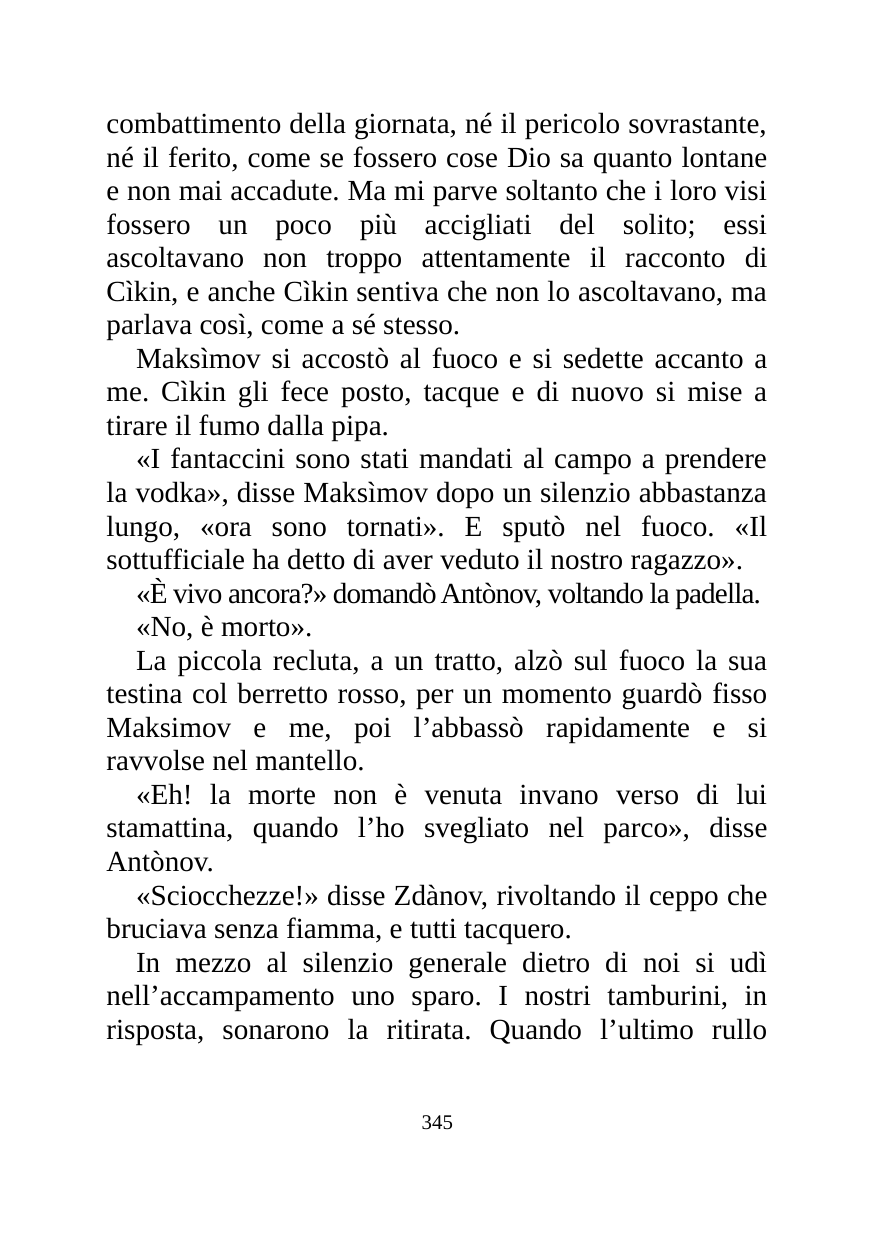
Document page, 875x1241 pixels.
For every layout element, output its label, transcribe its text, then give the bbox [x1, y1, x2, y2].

text «È vivo ancora?» domandò Antònov, voltando la padella. [106, 576, 768, 609]
text «I fantaccini sono stati mandati al campo a prendere la vodka», disse Maksìmov dopo un silenzio abbastanza lungo, «ora sono tornati». E sputò nel fuoco. «Il sottufficiale ha detto di aver veduto il nostro ragazzo». [106, 442, 768, 576]
text Maksìmov si accostò al fuoco e si sedette accanto a me. Cìkin gli fece posto, tacque e di nuovo si mise a tirare il fumo dalla pipa. [106, 341, 768, 442]
text La piccola recluta, a un tratto, alzò sul fuoco la sua testina col berretto rosso, per un momento guardò fisso Maksimov e me, poi l’abbassò rapidamente e si ravvolse nel mantello. [106, 643, 768, 777]
text «No, è morto». [106, 609, 768, 643]
text combattimento della giornata, né il pericolo sovrastante, né il ferito, come se fossero cose Dio sa quanto lontane e non mai accadute. Ma mi parve soltanto che i loro visi fossero un poco più accigliati del solito; essi ascoltavano non troppo attentamente il racconto di Cìkin, e anche Cìkin sentiva che non lo ascoltavano, ma parlava così, come a sé stesso. [106, 106, 768, 341]
text «Sciocchezze!» disse Zdànov, rivoltando il ceppo che bruciava senza fiamma, e tutti tacquero. [106, 878, 768, 945]
text In mezzo al silenzio generale dietro di noi si udì nell’accampamento uno sparo. I nostri tamburini, in risposta, sonarono la ritirata. Quando l’ultimo rullo [106, 945, 768, 1045]
text «Eh! la morte non è venuta invano verso di lui stamattina, quando l’ho svegliato nel parco», disse Antònov. [106, 777, 768, 878]
